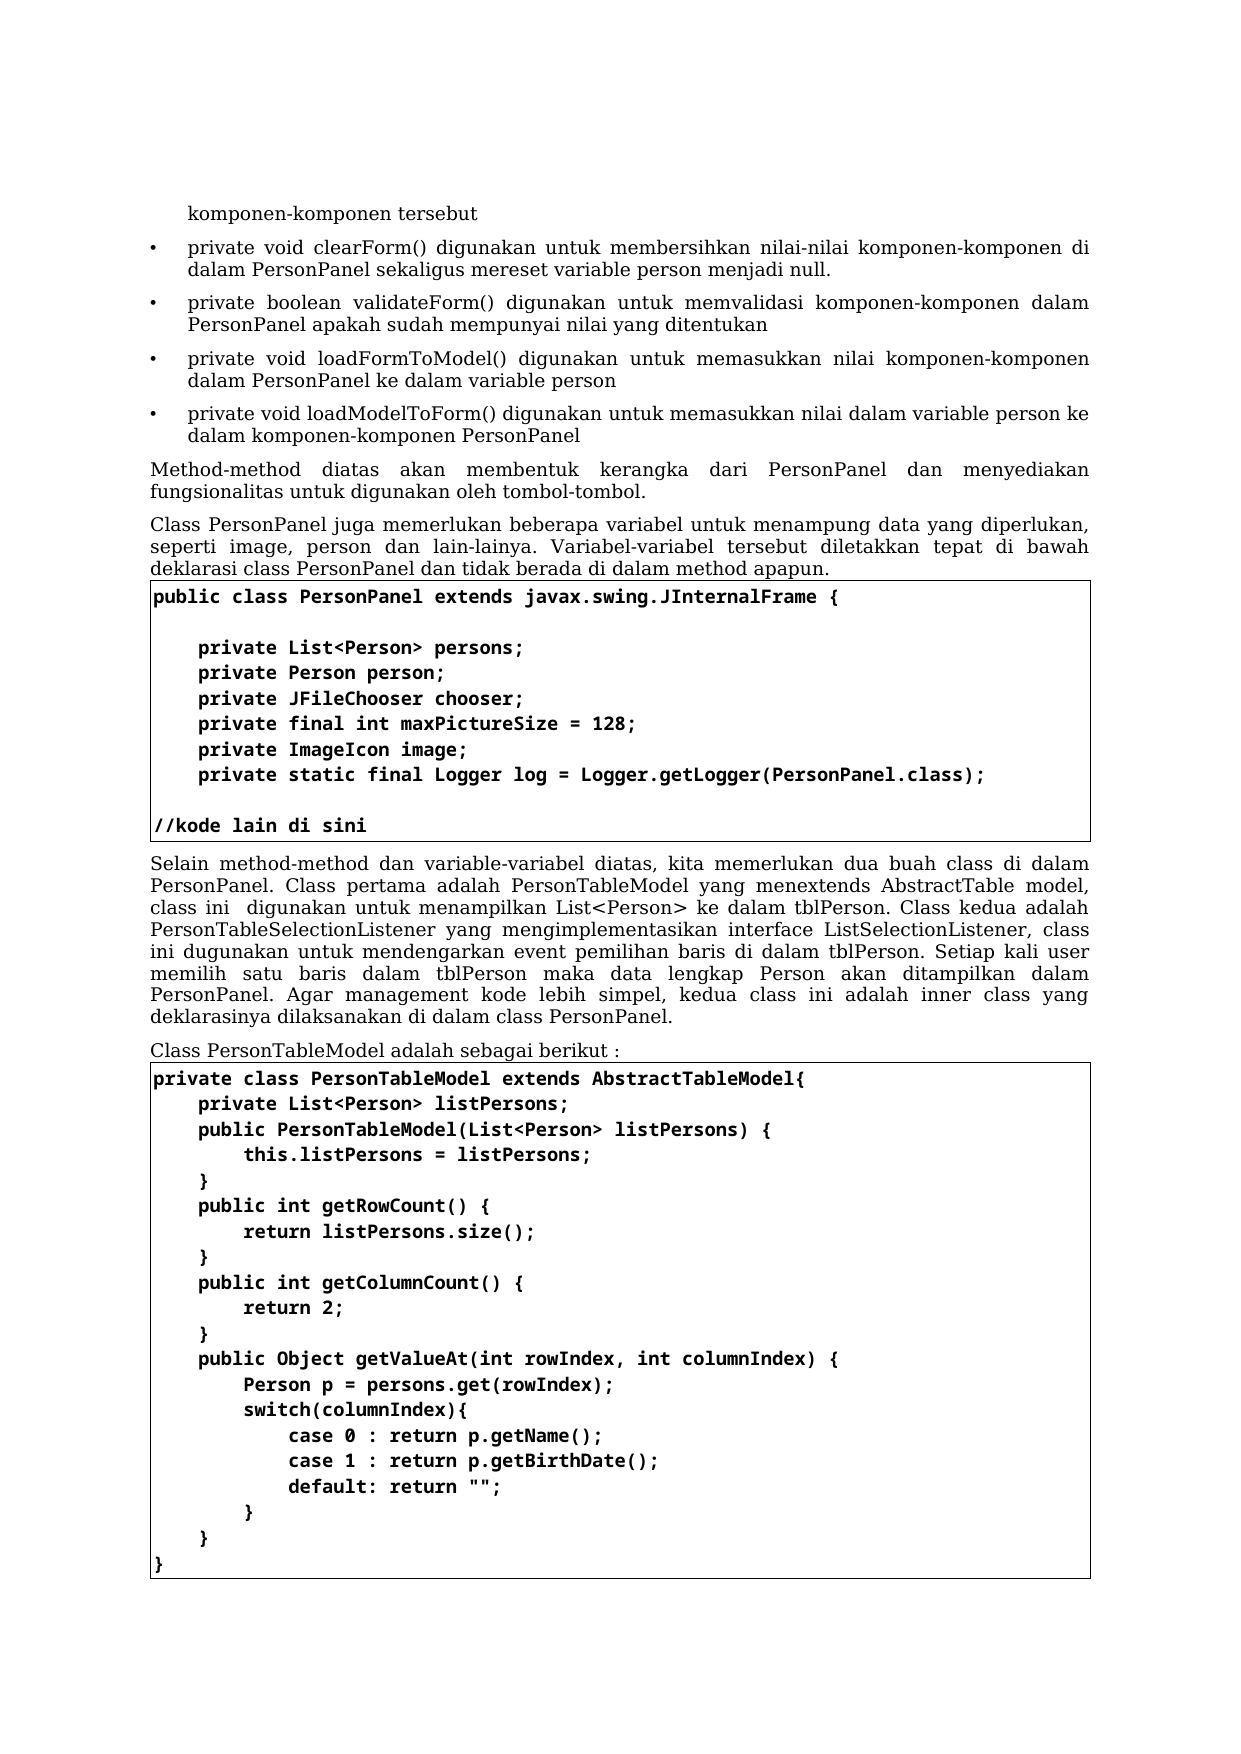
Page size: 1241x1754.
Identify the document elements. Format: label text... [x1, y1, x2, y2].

text case 0 : return p.getName(); [151, 1419, 1090, 1445]
text Method-method diatas akan membentuk kerangka dari PersonPanel dan menyediakan fungsionalitas untuk digunakan oleh tombol-tombol. [150, 459, 1091, 503]
text private final int maxPictureSize = 128; [151, 708, 1090, 733]
text public PersonTableModel(List<Person> listPersons) { [151, 1113, 1090, 1138]
text public Object getValueAt(int rowIndex, int columnIndex) { [151, 1343, 1090, 1368]
text private class PersonTableModel extends AbstractTableModel{ [151, 1063, 1090, 1087]
text } [151, 1241, 1090, 1266]
text return 2; [151, 1292, 1090, 1317]
text private static final Logger log = Logger.getLogger(PersonPanel.class); [151, 759, 1090, 787]
text public int getColumnCount() { [151, 1266, 1090, 1292]
list private void clearForm() digunakan untuk membersihkan nilai-nilai komponen-komponen di dalam PersonPanel sekaligus mereset variable person menjadi null. [150, 237, 1091, 281]
text } [151, 1521, 1090, 1547]
text } [151, 1496, 1090, 1521]
list private void loadModelToForm() digunakan untuk memasukkan nilai dalam variable person ke dalam komponen-komponen PersonPanel [150, 403, 1091, 447]
text switch(columnIndex){ [151, 1394, 1090, 1419]
text Person p = persons.get(rowIndex); [151, 1368, 1090, 1394]
text private Person person; [151, 657, 1090, 682]
text this.listPersons = listPersons; [151, 1138, 1090, 1164]
text public int getRowCount() { [151, 1189, 1090, 1215]
text } [151, 1164, 1090, 1189]
text private JFileChooser chooser; [151, 682, 1090, 708]
list komponen-komponen tersebut [150, 203, 1091, 225]
text Class PersonPanel juga memerlukan beberapa variabel untuk menampung data yang diperlukan, seperti image, person dan lain-lainya. Variabel-variabel tersebut diletakkan tepat di bawah deklarasi class PersonPanel dan tidak berada di dalam method apapun. [150, 514, 1091, 580]
text Selain method-method dan variable-variabel diatas, kita memerlukan dua buah class di dalam PersonPanel. Class pertama adalah PersonTableModel yang menextends AbstractTable model, class ini digunakan untuk menampilkan List<Person> ke dalam tblPerson. Class kedua adalah PersonTableSelectionListener yang mengimplementasikan interface ListSelectionListener, class ini dugunakan untuk mendengarkan event pemilihan baris di dalam tblPerson. Setiap kali user memilih satu baris dalam tblPerson maka data lengkap Person akan ditampilkan dalam PersonPanel. Agar management kode lebih simpel, kedua class ini adalah inner class yang deklarasinya dilaksanakan di dalam class PersonPanel. [150, 853, 1091, 1028]
text private List<Person> persons; [151, 631, 1090, 657]
text default: return ""; [151, 1470, 1090, 1496]
text } [151, 1547, 1090, 1578]
text return listPersons.size(); [151, 1215, 1090, 1241]
text //kode lain di sini [151, 810, 1090, 841]
text Class PersonTableModel adalah sebagai berikut : [150, 1040, 1091, 1062]
text case 1 : return p.getBirthDate(); [151, 1445, 1090, 1470]
list private void loadFormToModel() digunakan untuk memasukkan nilai komponen-komponen dalam PersonPanel ke dalam variable person [150, 348, 1091, 392]
text } [151, 1317, 1090, 1343]
text public class PersonPanel extends javax.swing.JInternalFrame { [151, 581, 1090, 609]
list private boolean validateForm() digunakan untuk memvalidasi komponen-komponen dalam PersonPanel apakah sudah mempunyai nilai yang ditentukan [150, 292, 1091, 336]
text private List<Person> listPersons; [151, 1087, 1090, 1113]
text private ImageIcon image; [151, 733, 1090, 759]
